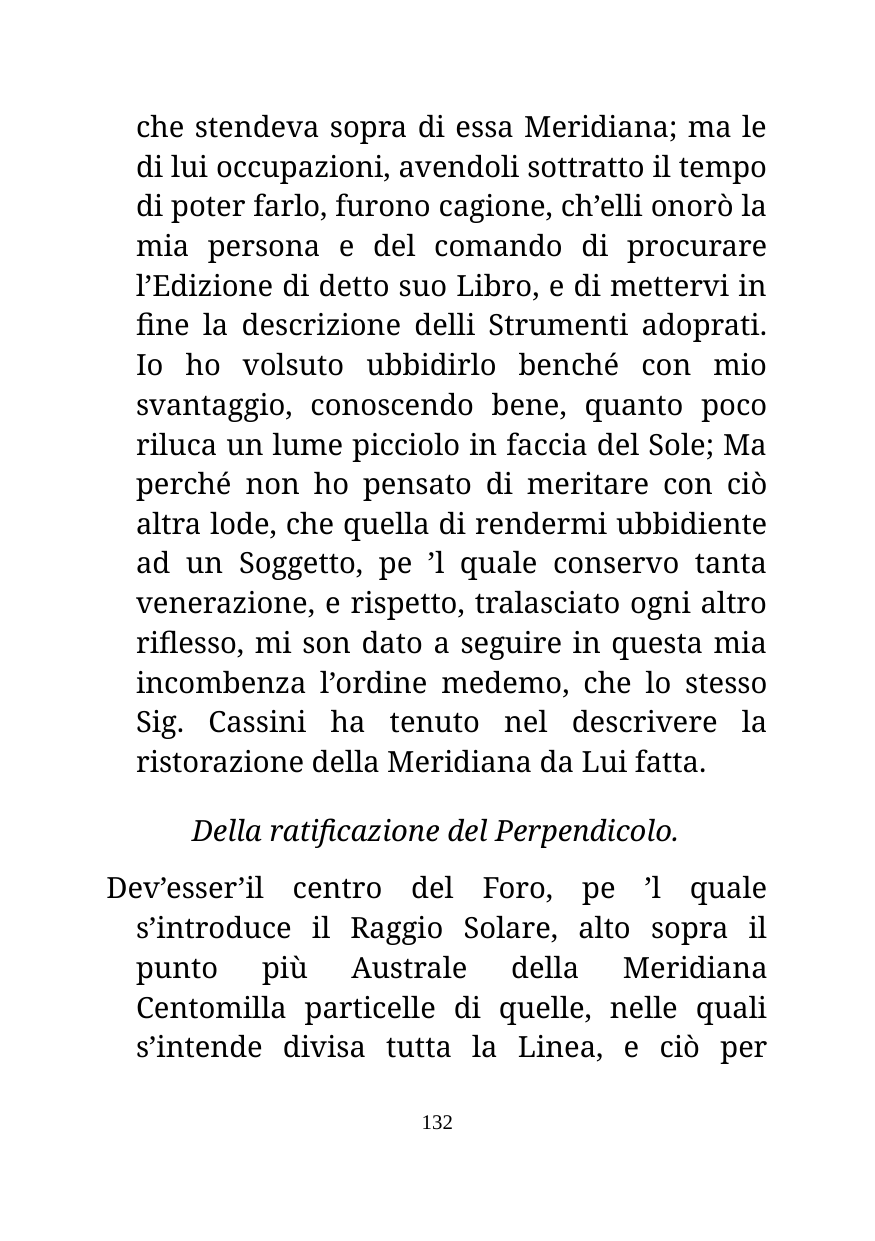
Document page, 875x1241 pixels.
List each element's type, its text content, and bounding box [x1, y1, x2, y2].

text che stendeva sopra di essa Meridiana; ma le di lui occupazioni, avendoli sottratto il tempo di poter farlo, furono cagione, ch’elli onorò la mia persona e del comando di procurare l’Edizione di detto suo Libro, e di mettervi in fine la descrizione delli Strumenti adoprati. Io ho volsuto ubbidirlo benché con mio svantaggio, conoscendo bene, quanto poco riluca un lume picciolo in faccia del Sole; Ma perché non ho pensato di meritare con ciò altra lode, che quella di rendermi ubbidiente ad un Soggetto, pe ’l quale conservo tanta venerazione, e rispetto, tralasciato ogni altro riflesso, mi son dato a seguire in questa mia incombenza l’ordine medemo, che lo stesso Sig. Cassini ha tenuto nel descrivere la ristorazione della Meridiana da Lui fatta. [106, 106, 768, 781]
text Della ratificazione del Perpendicolo. [106, 810, 768, 850]
text Dev’esser’il centro del Foro, pe ’l quale s’introduce il Raggio Solare, alto sopra il punto più Australe della Meridiana Centomilla particelle di quelle, nelle quali s’intende divisa tutta la Linea, e ciò per [106, 868, 768, 1066]
